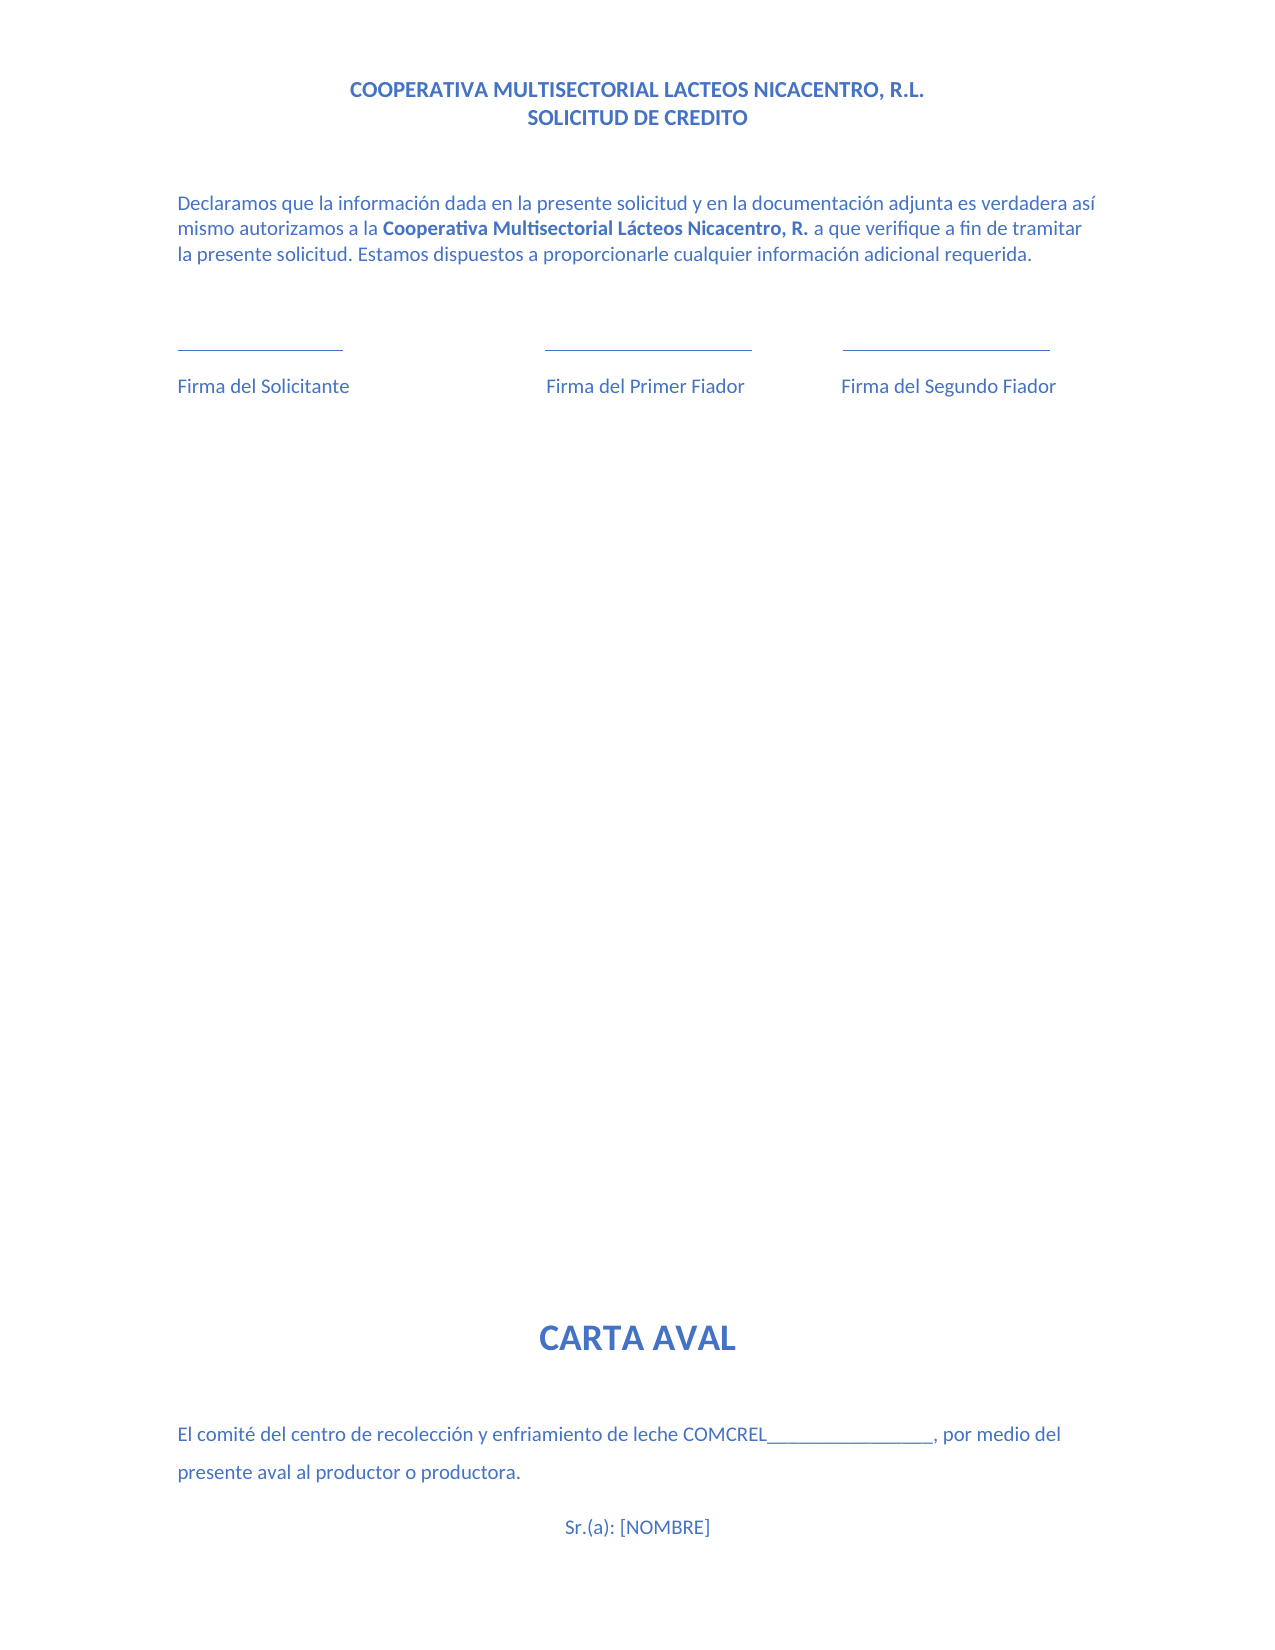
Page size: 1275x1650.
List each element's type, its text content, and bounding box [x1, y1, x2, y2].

text CARTA AVAL [177, 1313, 1098, 1359]
text Firma del Solicitante Firma del Primer Fiador Firma del Segundo Fiador [177, 373, 1098, 399]
text Sr.(a): [NOMBRE] [177, 1514, 1098, 1539]
text El comité del centro de recolección y enfriamiento de leche COMCREL________________, por medio del presente aval al productor o productora. [177, 1421, 1098, 1485]
text Declaramos que la información dada en la presente solicitud y en la documentación adjunta es verdadera así mismo autorizamos a la Cooperativa Multisectorial Lácteos Nicacentro, R. a que verifique a fin de tramitar la presente solicitud. Estamos dispuestos a proporcionarle cualquier información adicional requerida. [177, 190, 1098, 267]
